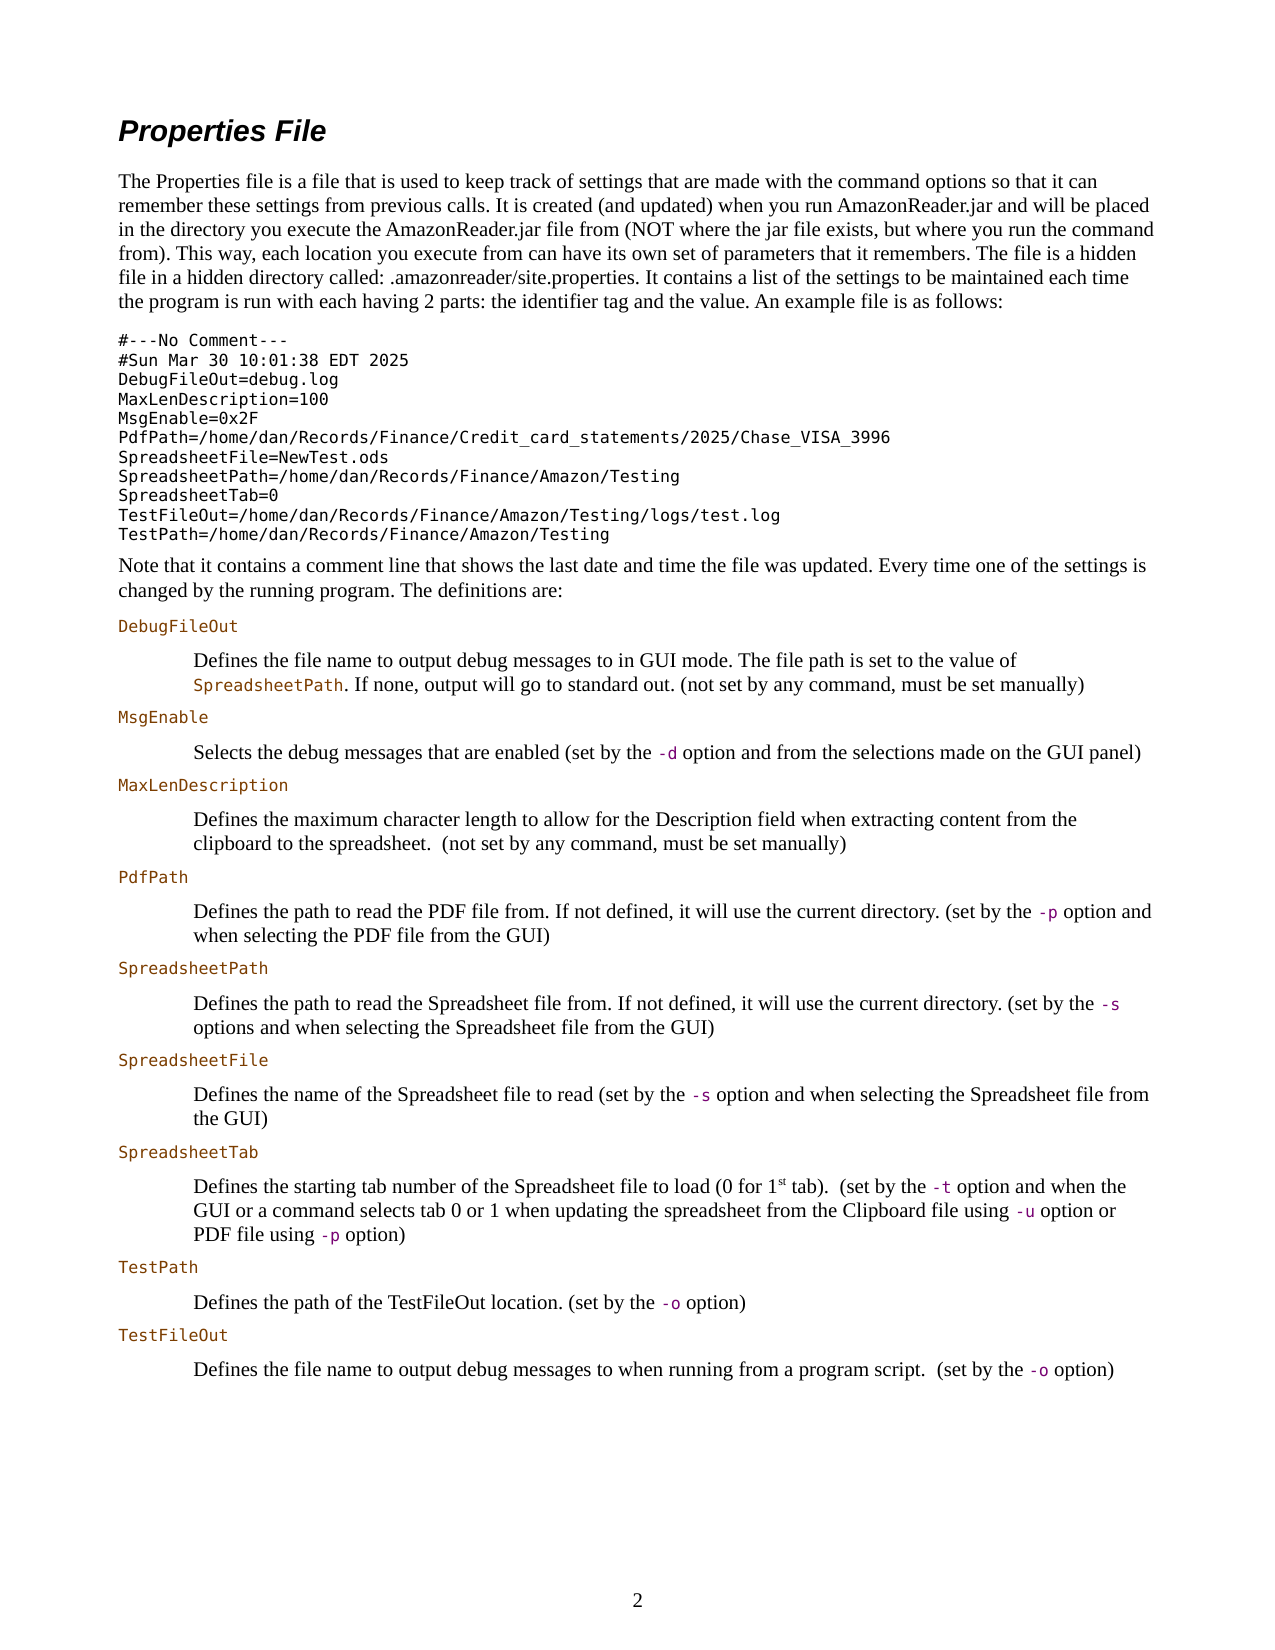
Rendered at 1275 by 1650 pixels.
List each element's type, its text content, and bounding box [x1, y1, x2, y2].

text SpreadsheetTab [118, 1142, 1157, 1162]
text SpreadsheetPath [118, 959, 1157, 978]
text Defines the file name to output debug messages to in GUI mode. The file path is set to the value of SpreadsheetPath. If none, output will go to standard out. (not set by any command, must be set manually) [193, 648, 1157, 696]
text MaxLenDescription [118, 776, 1157, 795]
text SpreadsheetPath=/home/dan/Records/Finance/Amazon/Testing [118, 467, 1157, 486]
subtitle Properties File [118, 113, 1157, 148]
text MaxLenDescription=100 [118, 389, 1157, 409]
text Defines the path to read the PDF file from. If not defined, it will use the current directory. (set by the -p option and when selecting the PDF file from the GUI) [193, 899, 1157, 947]
text SpreadsheetFile=NewTest.ods [118, 448, 1157, 467]
text TestFileOut=/home/dan/Records/Finance/Amazon/Testing/logs/test.log [118, 506, 1157, 525]
text DebugFileOut=debug.log [118, 370, 1157, 389]
text Defines the name of the Spreadsheet file to read (set by the -s option and when selecting the Spreadsheet file from the GUI) [193, 1082, 1157, 1130]
text Selects the debug messages that are enabled (set by the -d option and from the selections made on the GUI panel) [193, 740, 1157, 764]
text PdfPath=/home/dan/Records/Finance/Credit_card_statements/2025/Chase_VISA_3996 [118, 428, 1157, 448]
text Defines the maximum character length to allow for the Description field when extracting content from the clipboard to the spreadsheet. (not set by any command, must be set manually) [193, 807, 1157, 855]
text PdfPath [118, 867, 1157, 887]
text Defines the path of the TestFileOut location. (set by the -o option) [193, 1290, 1157, 1314]
text #Sun Mar 30 10:01:38 EDT 2025 [118, 351, 1157, 370]
text DebugFileOut [118, 617, 1157, 636]
text TestPath [118, 1258, 1157, 1278]
text The Properties file is a file that is used to keep track of settings that are made with the command options so that it can remember these settings from previous calls. It is created (and updated) when you run AmazonReader.jar and will be placed in the directory you execute the AmazonReader.jar file from (NOT where the jar file exists, but where you run the command from). This way, each location you execute from can have its own set of parameters that it remembers. The file is a hidden file in a hidden directory called: .amazonreader/site.properties. It contains a list of the settings to be maintained each time the program is run with each having 2 parts: the identifier tag and the value. An example file is as follows: [118, 169, 1157, 313]
text Note that it contains a comment line that shows the last date and time the file was updated. Every time one of the settings is changed by the running program. The definitions are: [118, 553, 1157, 602]
text SpreadsheetTab=0 [118, 486, 1157, 506]
text MsgEnable=0x2F [118, 409, 1157, 428]
text Defines the path to read the Spreadsheet file from. If not defined, it will use the current directory. (set by the -s options and when selecting the Spreadsheet file from the GUI) [193, 991, 1157, 1039]
text TestFileOut [118, 1326, 1157, 1345]
text Defines the starting tab number of the Spreadsheet file to load (0 for 1st tab). (set by the -t option and when the GUI or a command selects tab 0 or 1 when updating the spreadsheet from the Clipboard file using -u option or PDF file using -p option) [193, 1174, 1157, 1246]
text Defines the file name to output debug messages to when running from a program script. (set by the -o option) [193, 1357, 1157, 1381]
text #---No Comment--- [118, 331, 1157, 351]
text TestPath=/home/dan/Records/Finance/Amazon/Testing [118, 525, 1157, 544]
text SpreadsheetFile [118, 1051, 1157, 1070]
text MsgEnable [118, 708, 1157, 728]
